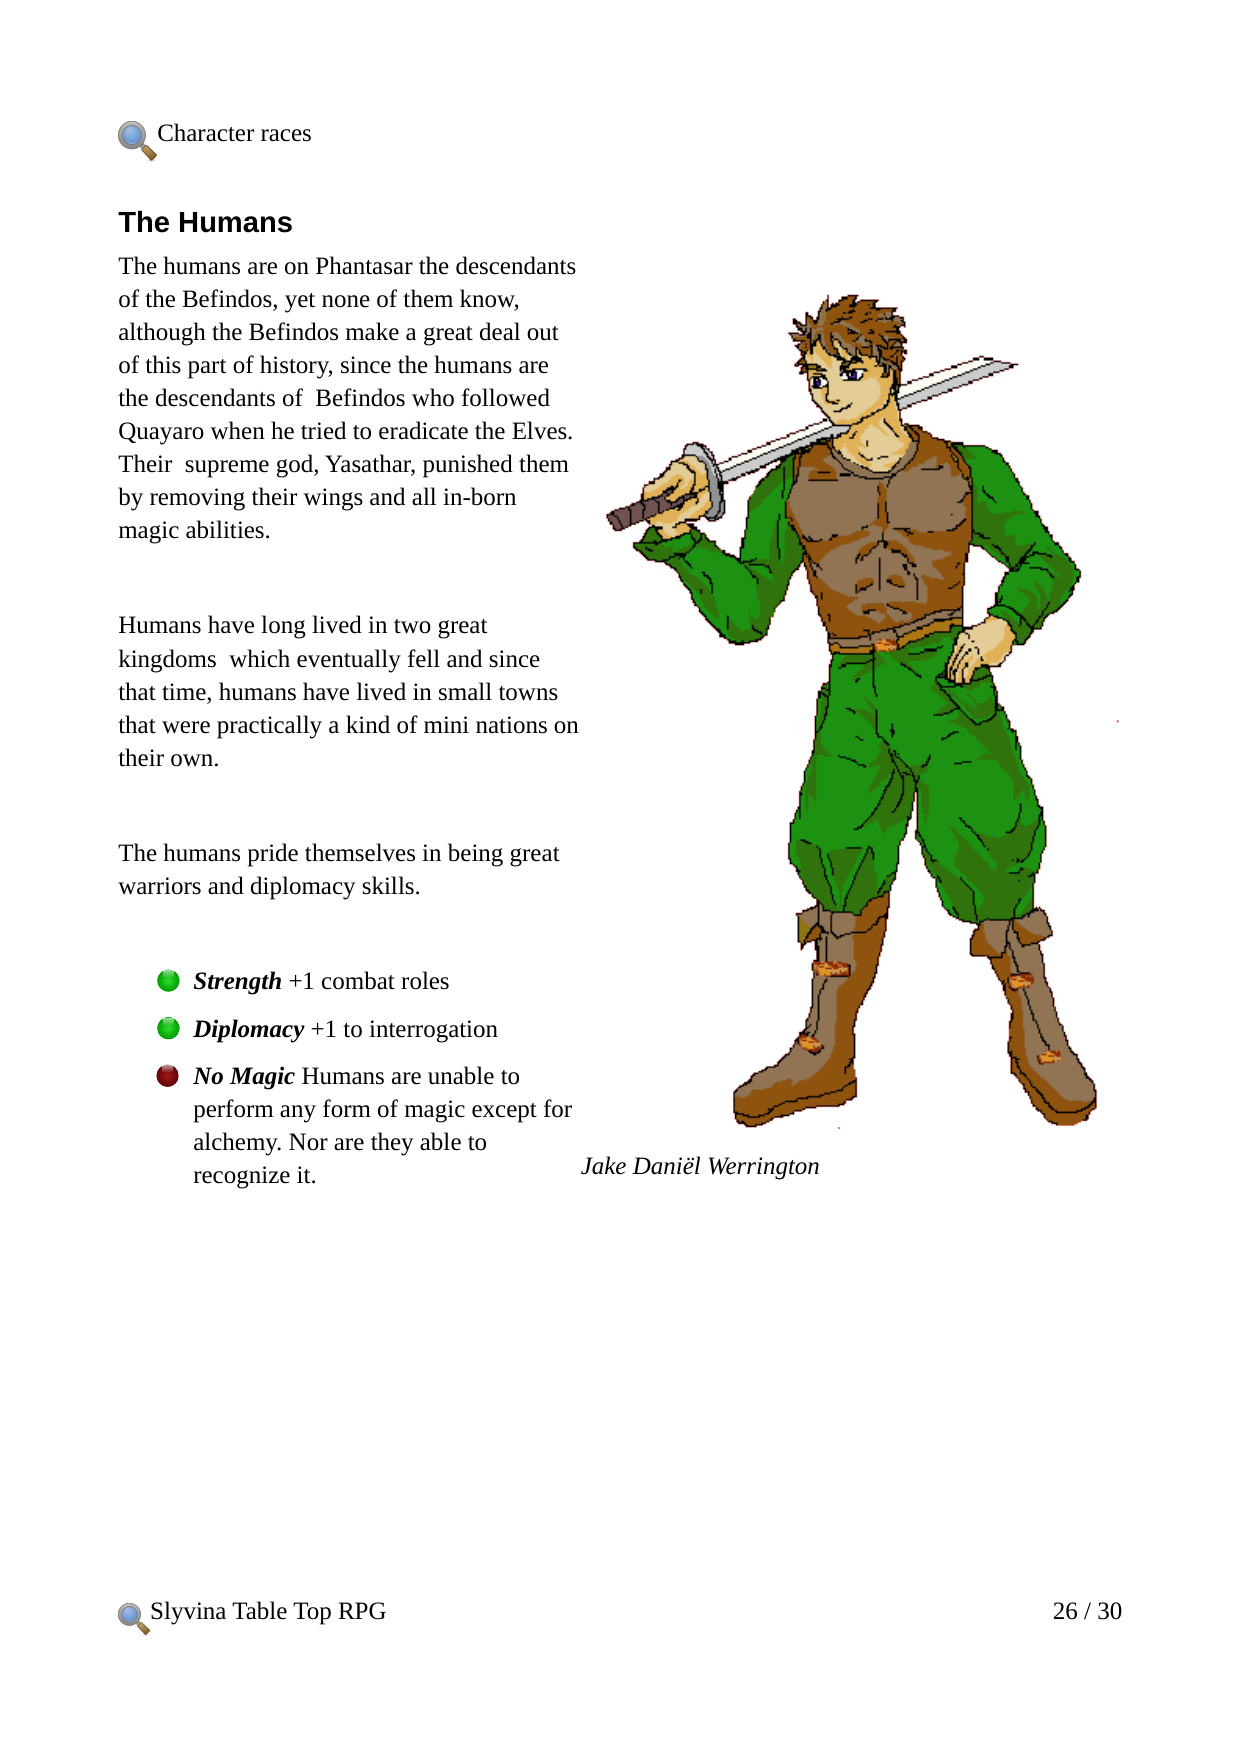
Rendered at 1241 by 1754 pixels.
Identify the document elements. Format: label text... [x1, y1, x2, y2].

picture [580, 257, 1169, 1151]
list Strength +1 combat roles [156, 966, 580, 995]
text The humans are on Phantasar the descendants of the Befindos, yet none of them know, although the Befindos make a great deal out of this part of history, since the humans are the descendants of Befindos who followed Quayaro when he tried to eradicate the Elves. Their supreme god, Yasathar, punished them by removing their wings and all in-born magic abilities. [118, 244, 1168, 544]
picture [118, 121, 158, 162]
list Diplomacy +1 to interrogation [156, 1014, 580, 1042]
subtitle The Humans [118, 205, 1122, 239]
picture [118, 1603, 150, 1636]
text The humans pride themselves in being great warriors and diplomacy skills. [118, 838, 580, 900]
text Jake Daniël Werrington [581, 1151, 1168, 1179]
text Humans have long lived in two great kingdoms which eventually fell and since that time, humans have lived in small towns that were practically a kind of mini nations on their own. [118, 611, 580, 771]
list No Magic Humans are unable to perform any form of magic except for alchemy. Nor are they able to recognize it. [156, 1061, 1122, 1189]
